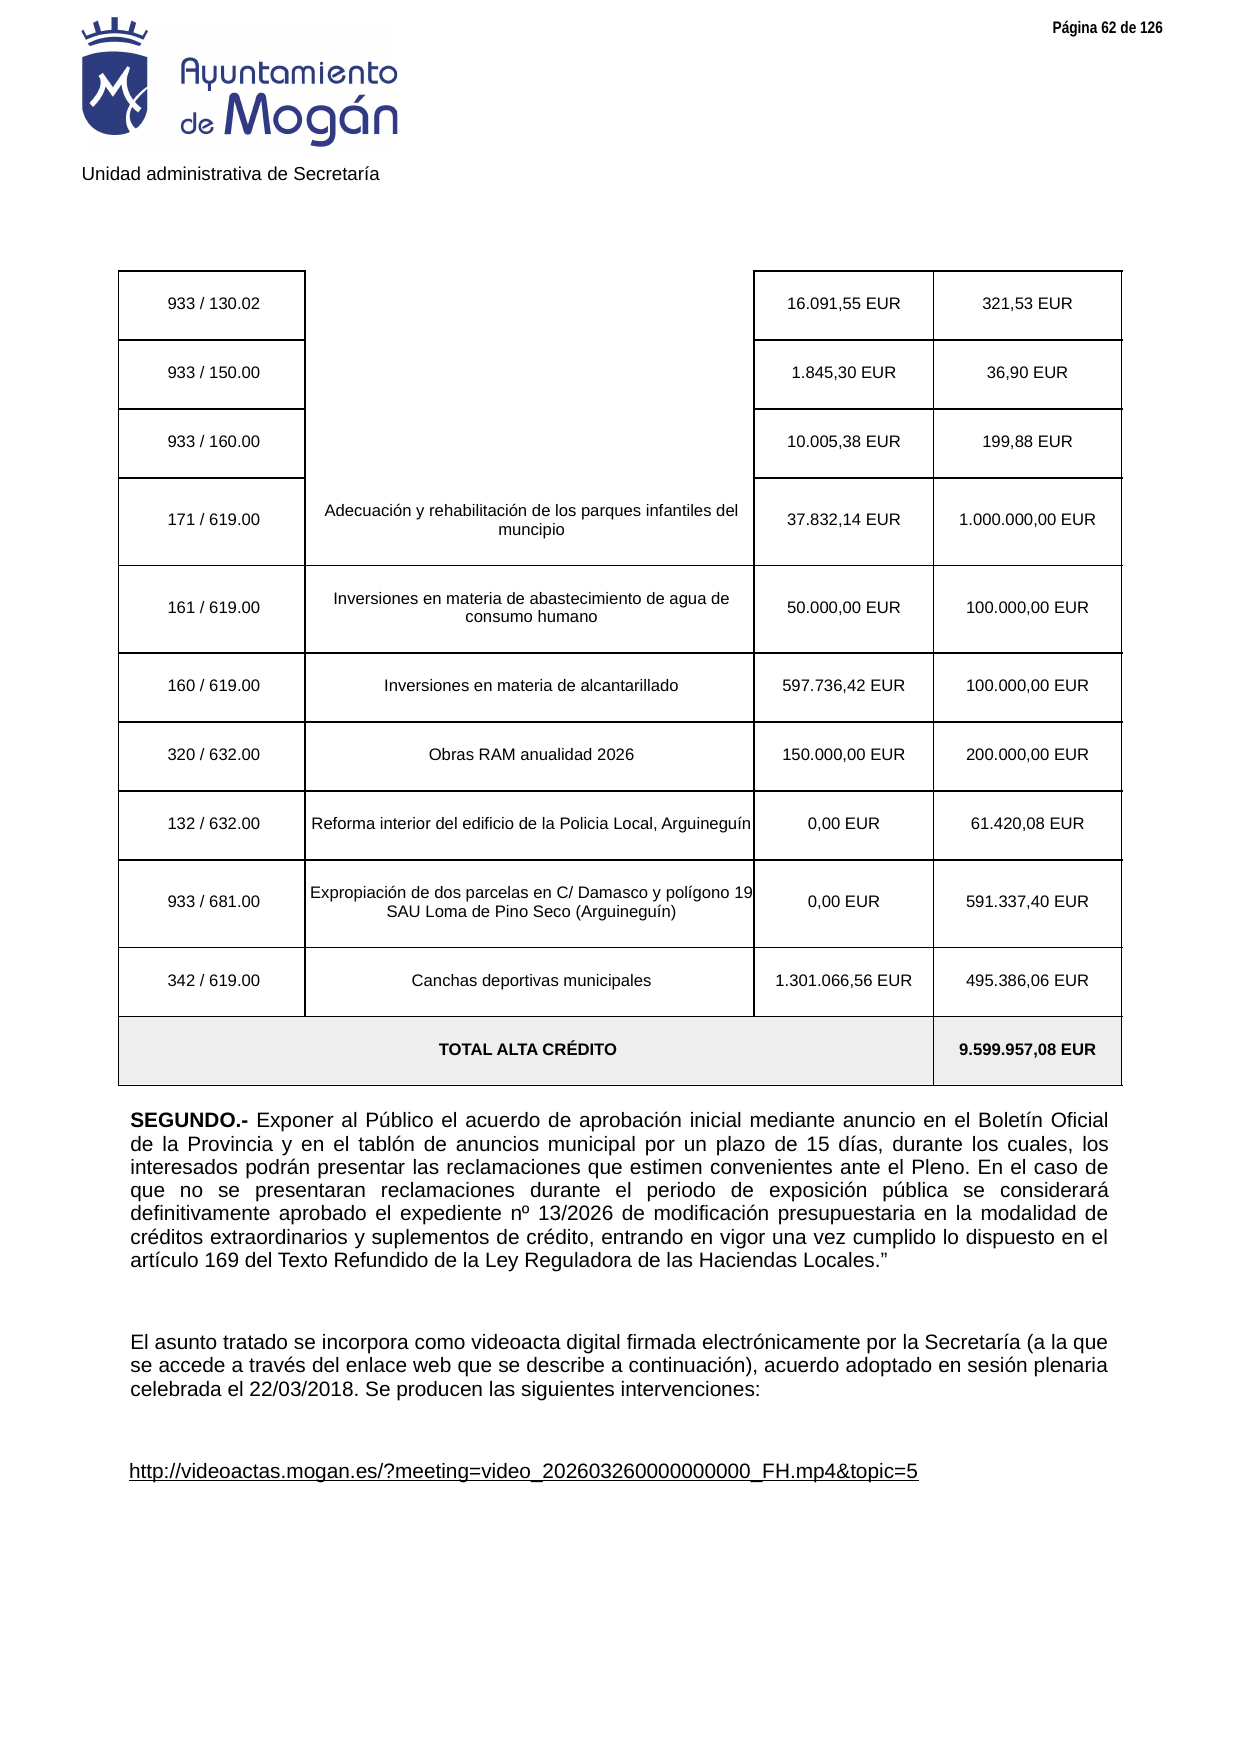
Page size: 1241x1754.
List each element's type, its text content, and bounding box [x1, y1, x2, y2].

table_cell Inversiones en materia de abastecimiento de agua de consumo humano [306, 566, 753, 652]
table_cell 933 / 160.00 [119, 410, 304, 477]
table_cell 495.386,06 EUR [934, 948, 1121, 1016]
table_cell 933 / 681.00 [119, 861, 304, 947]
table_cell 9.599.957,08 EUR [934, 1017, 1121, 1084]
text http://videoactas.mogan.es/?meeting=video_202603260000000000_FH.mp4&topic=5 [71, 1459, 1169, 1483]
table_cell Reforma interior del edificio de la Policia Local, Arguineguín [306, 792, 753, 859]
table_cell Expropiación de dos parcelas en C/ Damasco y polígono 19 SAU Loma de Pino Seco (Arguineguín) [306, 861, 753, 947]
table_cell 161 / 619.00 [119, 566, 304, 652]
table_cell 342 / 619.00 [119, 948, 304, 1016]
table_cell 1.301.066,56 EUR [755, 948, 933, 1016]
table_cell Adecuación y rehabilitación de los parques infantiles del muncipio [306, 477, 753, 564]
table_cell 1.000.000,00 EUR [934, 479, 1121, 564]
table_cell 160 / 619.00 [119, 654, 304, 721]
table_cell 1.845,30 EUR [755, 341, 933, 408]
table_cell Inversiones en materia de alcantarillado [306, 654, 753, 721]
table_cell 50.000,00 EUR [755, 566, 933, 652]
table_cell 0,00 EUR [755, 792, 933, 859]
table_cell 591.337,40 EUR [934, 861, 1121, 947]
table_cell 10.005,38 EUR [755, 410, 933, 477]
table_cell 933 / 150.00 [119, 341, 304, 408]
table_cell 320 / 632.00 [119, 723, 304, 790]
table_cell 132 / 632.00 [119, 792, 304, 859]
table_cell 61.420,08 EUR [934, 792, 1121, 859]
table_cell 100.000,00 EUR [934, 654, 1121, 721]
table_cell 199,88 EUR [934, 410, 1121, 477]
table_cell 36,90 EUR [934, 341, 1121, 408]
table_cell 100.000,00 EUR [934, 566, 1121, 652]
table_cell 150.000,00 EUR [755, 723, 933, 790]
table_cell 0,00 EUR [755, 861, 933, 947]
table_cell 37.832,14 EUR [755, 479, 933, 564]
table_cell Canchas deportivas municipales [306, 948, 753, 1016]
table_cell 171 / 619.00 [119, 479, 304, 564]
table_cell 933 / 130.02 [119, 272, 304, 339]
table_cell Obras RAM anualidad 2026 [306, 723, 753, 790]
table_cell 597.736,42 EUR [755, 654, 933, 721]
text SEGUNDO.- Exponer al Público el acuerdo de aprobación inicial mediante anuncio en el Boletín Oficial de la Provincia y en el tablón de anuncios municipal por un plazo de 15 días, durante los cuales, los interesados podrán presentar las reclamaciones que estimen convenientes ante el Pleno. En el caso de que no se presentaran reclamaciones durante el periodo de exposición pública se considerará definitivamente aprobado el expediente nº 13/2026 de modificación presupuestaria en la modalidad de créditos extraordinarios y suplementos de crédito, entrando en vigor una vez cumplido lo dispuesto en el artículo 169 del Texto Refundido de la Ley Reguladora de las Haciendas Locales.” [130, 1109, 1110, 1272]
picture [81, 17, 398, 153]
table_cell 321,53 EUR [934, 272, 1121, 339]
table_cell TOTAL ALTA CRÉDITO [119, 1017, 933, 1084]
table_cell 16.091,55 EUR [755, 272, 933, 339]
table_cell 200.000,00 EUR [934, 723, 1121, 790]
text El asunto tratado se incorpora como videoacta digital firmada electrónicamente por la Secretaría (a la que se accede a través del enlace web que se describe a continuación), acuerdo adoptado en sesión plenaria celebrada el 22/03/2018. Se producen las siguientes intervenciones: [130, 1331, 1110, 1400]
